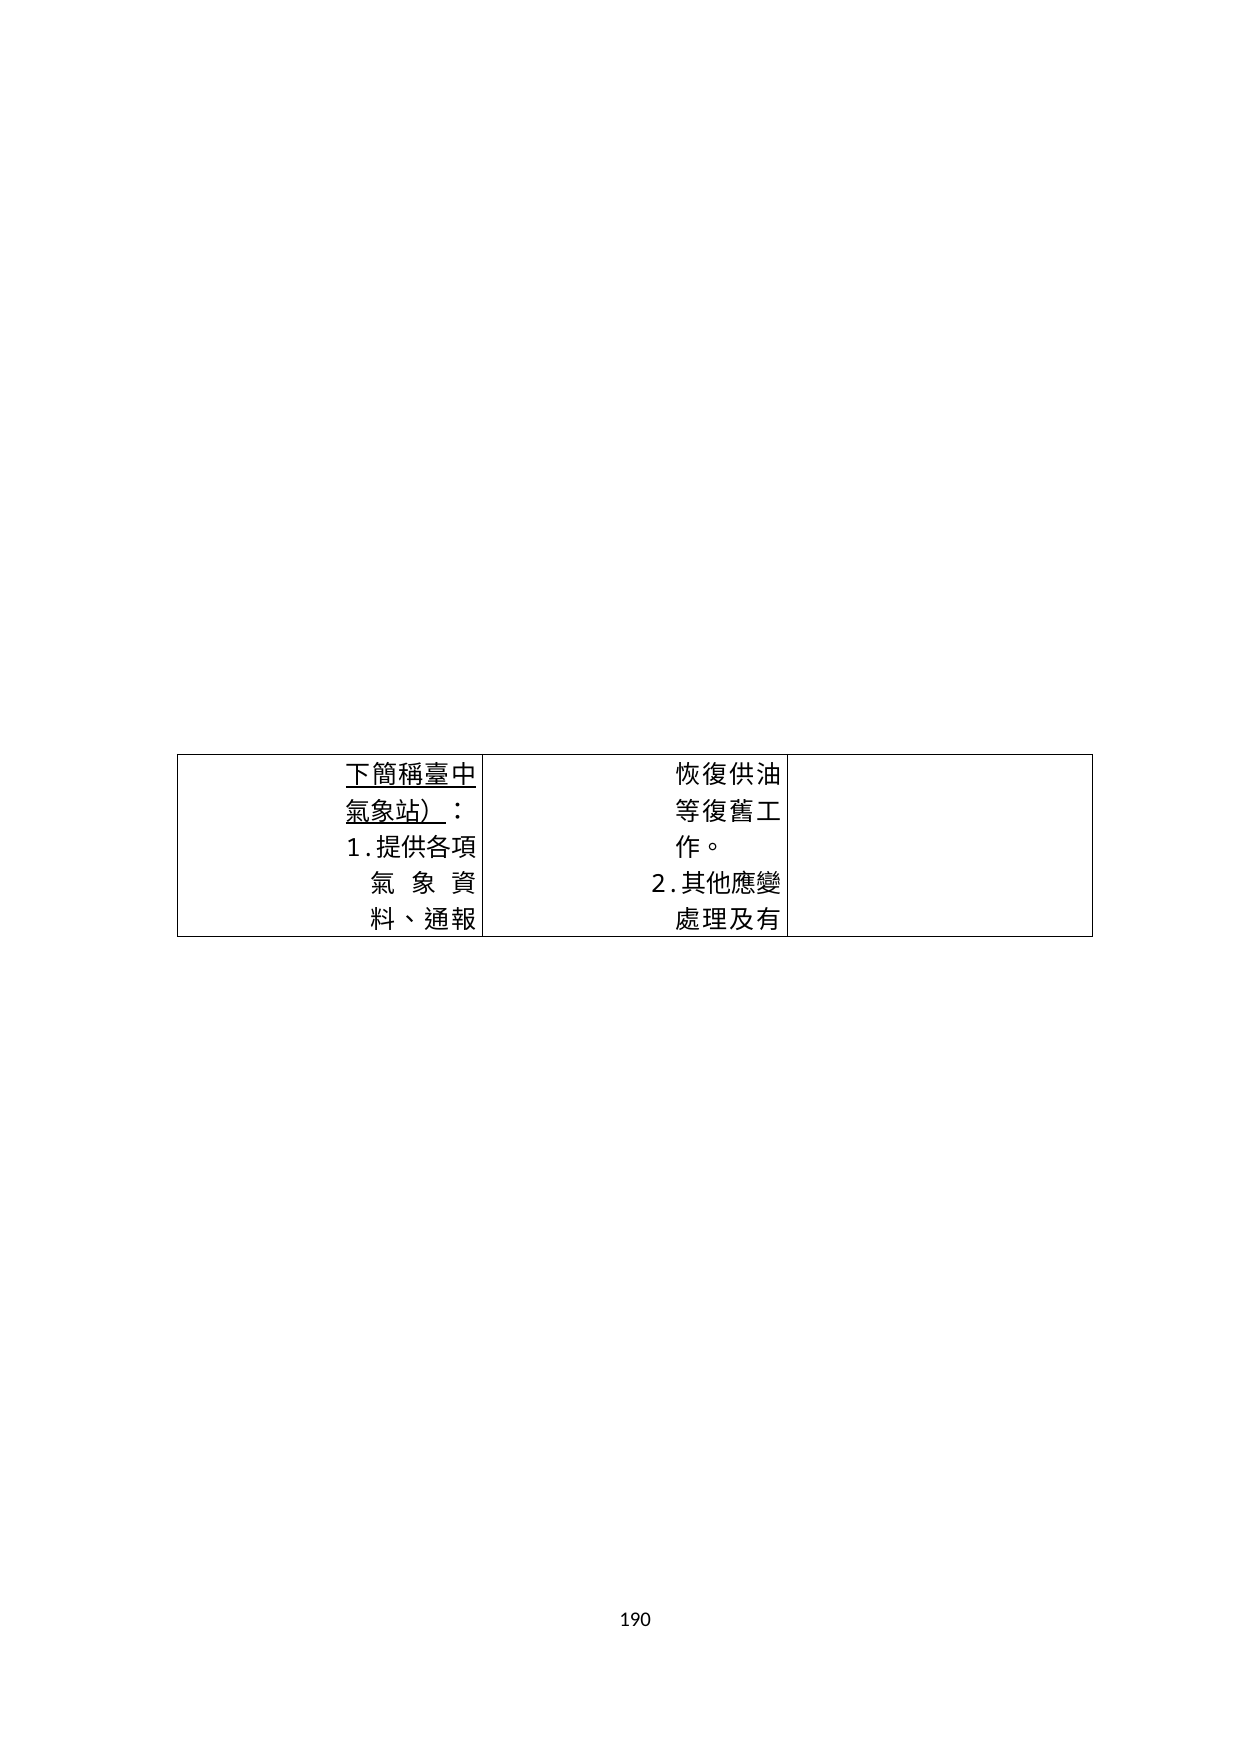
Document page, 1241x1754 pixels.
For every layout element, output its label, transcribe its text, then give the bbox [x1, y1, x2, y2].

table_cell [788, 755, 1092, 936]
table_cell 恢復供油等復舊工作。 2.其他應變處理及有 [483, 755, 787, 936]
table_cell 下簡稱臺中氣象站）： 1.提供各項氣象資料、通報 [178, 755, 482, 936]
